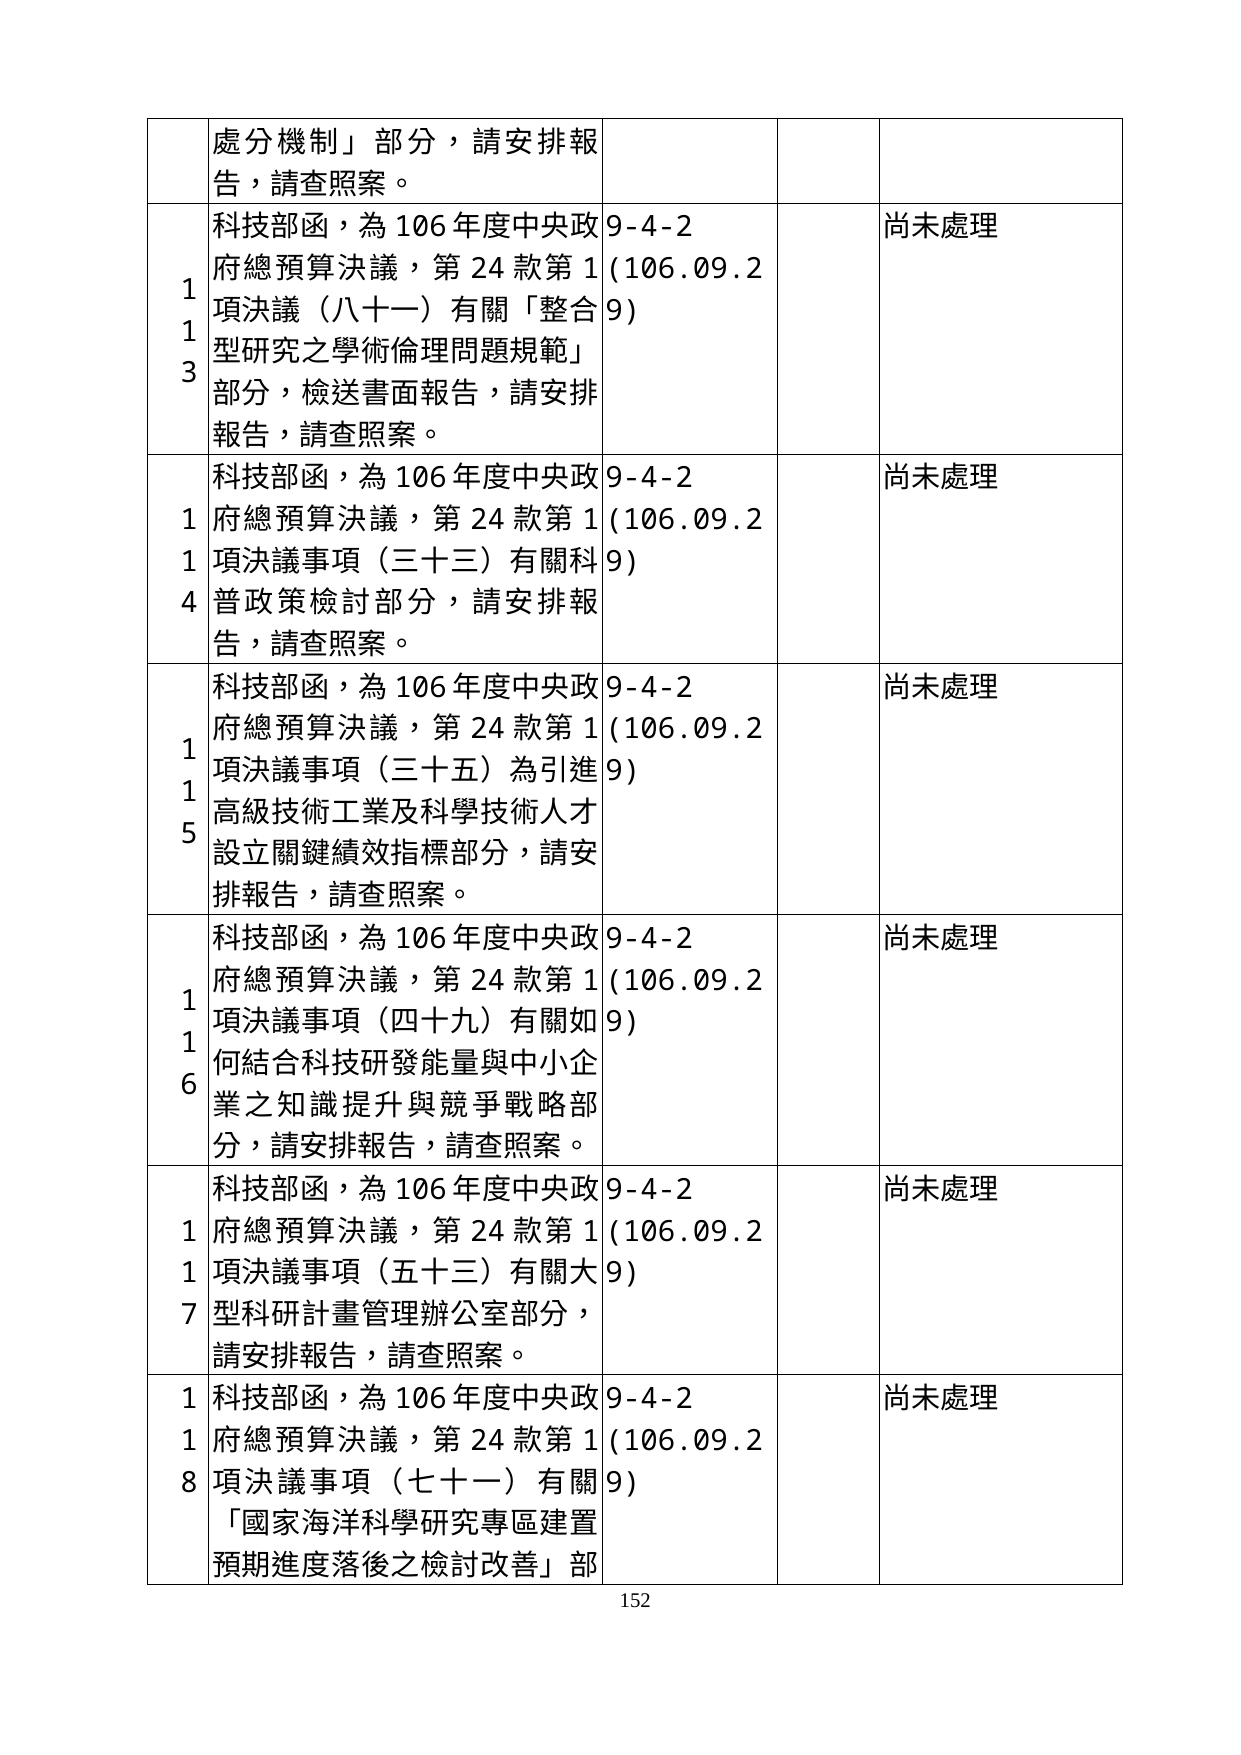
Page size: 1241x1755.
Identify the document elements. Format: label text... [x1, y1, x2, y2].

table_cell 科技部函，為106年度中央政府總預算決議，第24款第1項決議事項（七十一）有關「國家海洋科學研究專區建置預期進度落後之檢討改善」部 [209, 1375, 602, 1584]
table_cell [778, 455, 879, 663]
table_cell 9-4-2 (106.09.29) [603, 455, 777, 663]
table_cell [778, 1166, 879, 1374]
table_cell [148, 119, 208, 202]
table_cell 尚未處理 [880, 1166, 1122, 1374]
table_cell 處分機制」部分，請安排報告，請查照案。 [209, 119, 602, 202]
table_cell 尚未處理 [880, 915, 1122, 1165]
table_cell [603, 119, 777, 202]
table_cell [778, 664, 879, 914]
table_cell [778, 204, 879, 453]
table_cell 尚未處理 [880, 204, 1122, 453]
table_cell [778, 1375, 879, 1584]
table_cell 尚未處理 [880, 455, 1122, 663]
table_cell [778, 915, 879, 1165]
table_cell [880, 119, 1122, 202]
table_cell 科技部函，為106年度中央政府總預算決議，第24款第1項決議事項（三十三）有關科普政策檢討部分，請安排報告，請查照案。 [209, 455, 602, 663]
table_cell 9-4-2 (106.09.29) [603, 204, 777, 453]
table_cell [148, 915, 208, 1165]
table_cell [148, 1166, 208, 1374]
table_cell 9-4-2 (106.09.29) [603, 664, 777, 914]
table_cell 尚未處理 [880, 1375, 1122, 1584]
table_cell 9-4-2 (106.09.29) [603, 1375, 777, 1584]
table_cell 9-4-2 (106.09.29) [603, 1166, 777, 1374]
table_cell [148, 664, 208, 914]
table_cell [148, 455, 208, 663]
table_cell 科技部函，為106年度中央政府總預算決議，第24款第1項決議事項（五十三）有關大型科研計畫管理辦公室部分，請安排報告，請查照案。 [209, 1166, 602, 1374]
table_cell 尚未處理 [880, 664, 1122, 914]
table_cell 9-4-2 (106.09.29) [603, 915, 777, 1165]
table_cell 科技部函，為106年度中央政府總預算決議，第24款第1項決議（八十一）有關「整合型研究之學術倫理問題規範」部分，檢送書面報告，請安排報告，請查照案。 [209, 204, 602, 453]
table_cell [148, 1375, 208, 1584]
table_cell [148, 204, 208, 453]
table_cell [778, 119, 879, 202]
table_cell 科技部函，為106年度中央政府總預算決議，第24款第1項決議事項（四十九）有關如何結合科技研發能量與中小企業之知識提升與競爭戰略部分，請安排報告，請查照案。 [209, 915, 602, 1165]
table_cell 科技部函，為106年度中央政府總預算決議，第24款第1項決議事項（三十五）為引進高級技術工業及科學技術人才設立關鍵績效指標部分，請安排報告，請查照案。 [209, 664, 602, 914]
